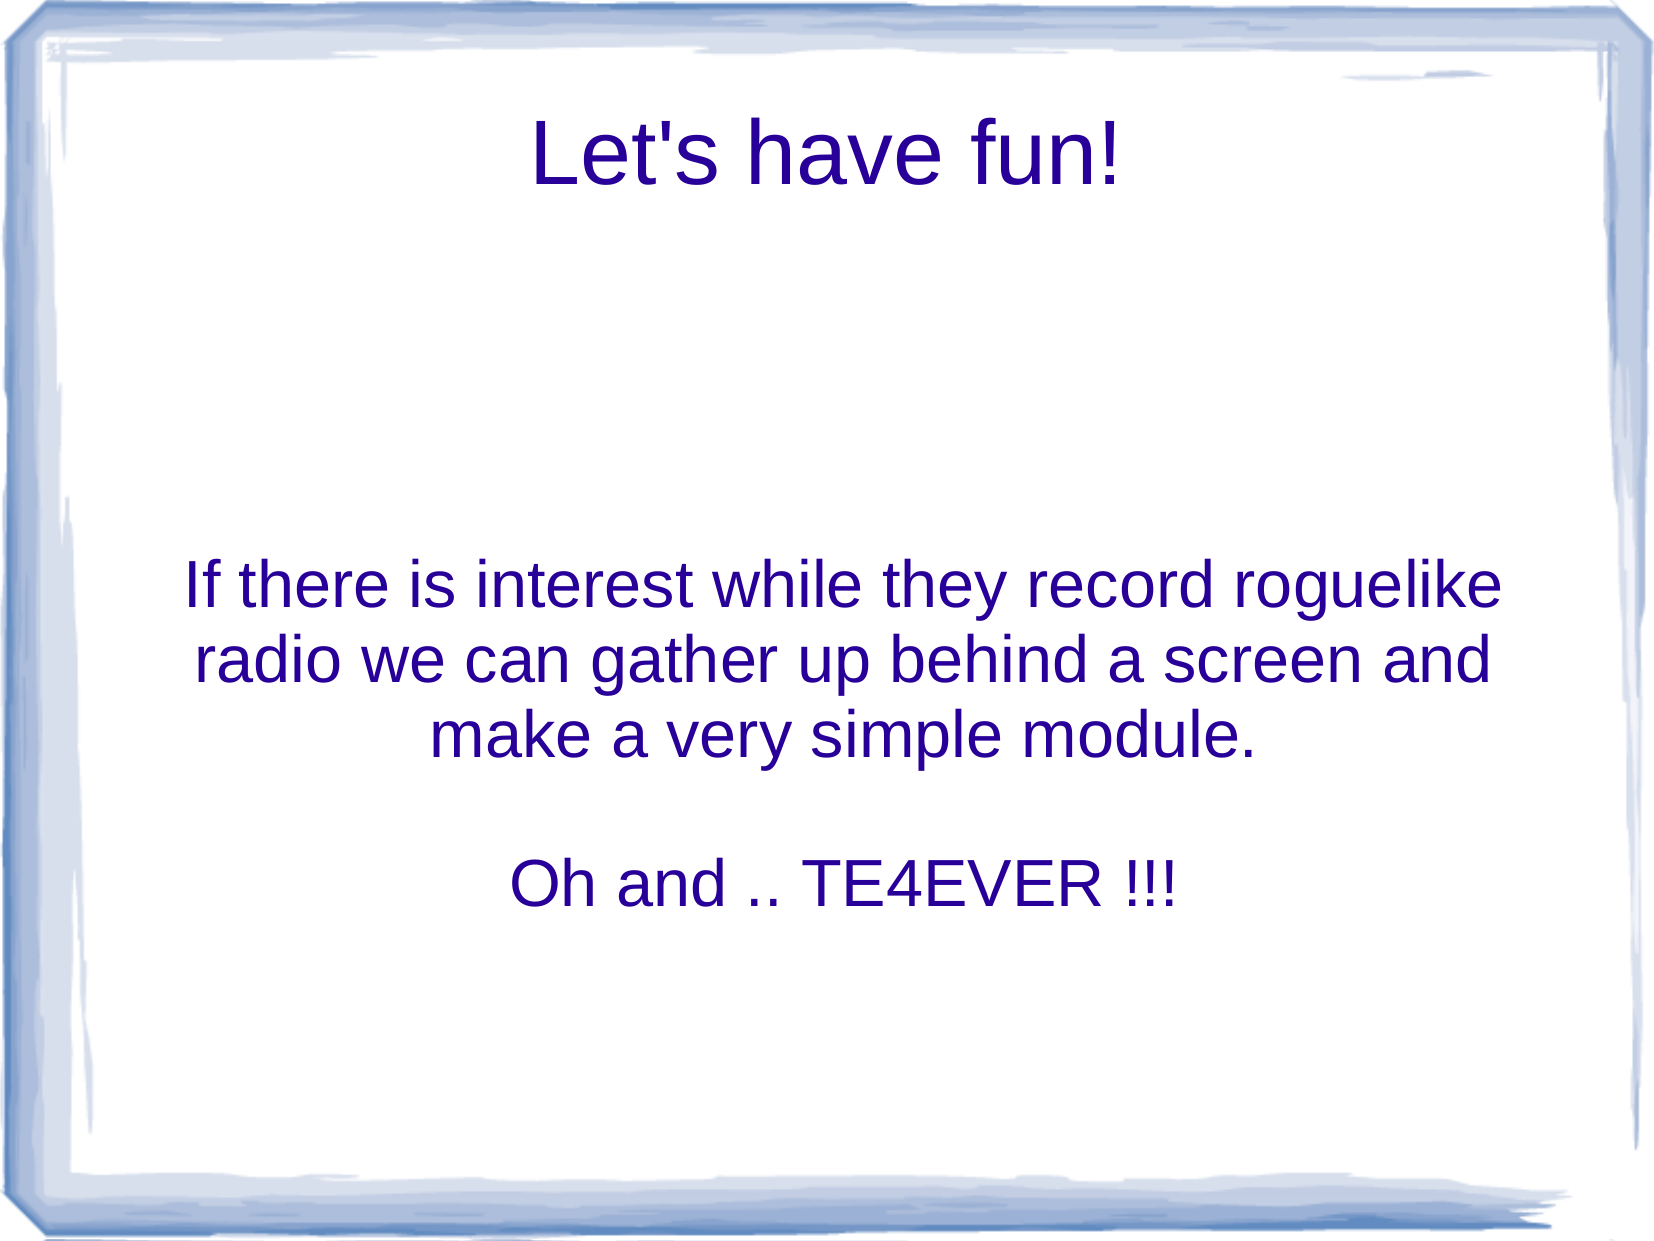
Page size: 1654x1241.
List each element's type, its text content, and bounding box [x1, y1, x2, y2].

picture [0, 0, 1654, 1241]
subtitle If there is interest while they record roguelike radio we can gather up behind a screen and make a very simple module. Oh and .. TE4EVER !!! [118, 324, 1571, 1144]
title Let's have fun! [82, 49, 1571, 257]
